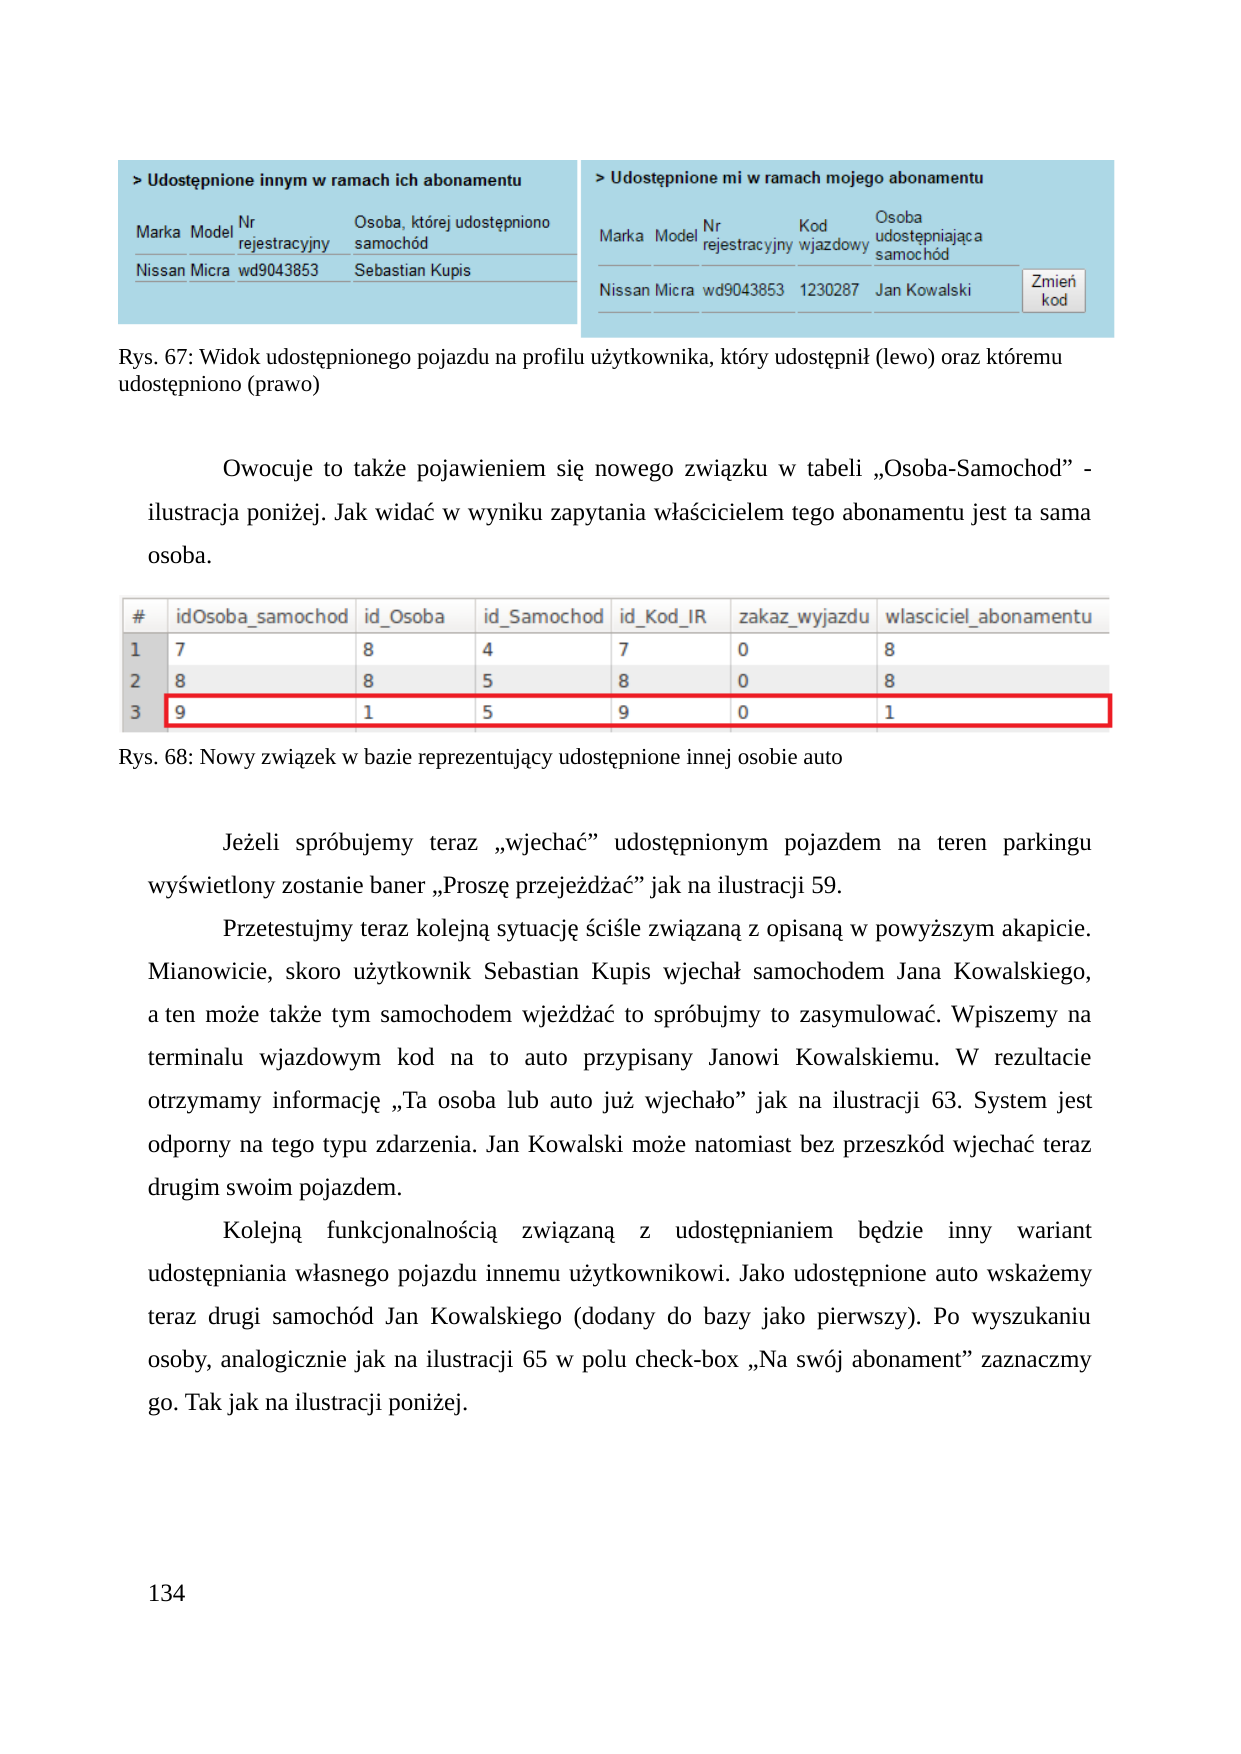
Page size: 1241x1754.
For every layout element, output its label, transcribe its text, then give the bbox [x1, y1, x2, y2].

text Przetestujmy teraz kolejną sytuację ściśle związaną z opisaną w powyższym akapicie. Mianowicie, skoro użytkownik Sebastian Kupis wjechał samochodem Jana Kowalskiego, a ten może także tym samochodem wjeżdżać to spróbujmy to zasymulować. Wpiszemy na terminalu wjazdowym kod na to auto przypisany Janowi Kowalskiemu. W rezultacie otrzymamy informację „Ta osoba lub auto już wjechało” jak na ilustracji 63. System jest odporny na tego typu zdarzenia. Jan Kowalski może natomiast bez przeszkód wjechać teraz drugim swoim pojazdem. [148, 913, 1093, 1201]
text Owocuje to także pojawieniem się nowego związku w tabeli „Osoba-Samochod” - ilustracja poniżej. Jak widać w wyniku zapytania właścicielem tego abonamentu jest ta sama osoba. [148, 453, 1093, 568]
text Kolejną funkcjonalnością związaną z udostępnianiem będzie inny wariant udostępniania własnego pojazdu innemu użytkownikowi. Jako udostępnione auto wskażemy teraz drugi samochód Jan Kowalskiego (dodany do bazy jako pierwszy). Po wyszukaniu osoby, analogicznie jak na ilustracji 65 w polu check-box „Na swój abonament” zaznaczmy go. Tak jak na ilustracji poniżej. [148, 1215, 1093, 1416]
text Rys. 68: Nowy związek w bazie reprezentujący udostępnione innej osobie auto [118, 743, 1122, 769]
picture [118, 595, 1123, 743]
text Jeżeli spróbujemy teraz „wjechać” udostępnionym pojazdem na teren parkingu wyświetlony zostanie baner „Proszę przejeżdżać” jak na ilustracji 59. [148, 827, 1093, 899]
picture [118, 160, 1123, 344]
text Rys. 67: Widok udostępnionego pojazdu na profilu użytkownika, który udostępnił (lewo) oraz któremu udostępniono (prawo) [118, 344, 1122, 396]
